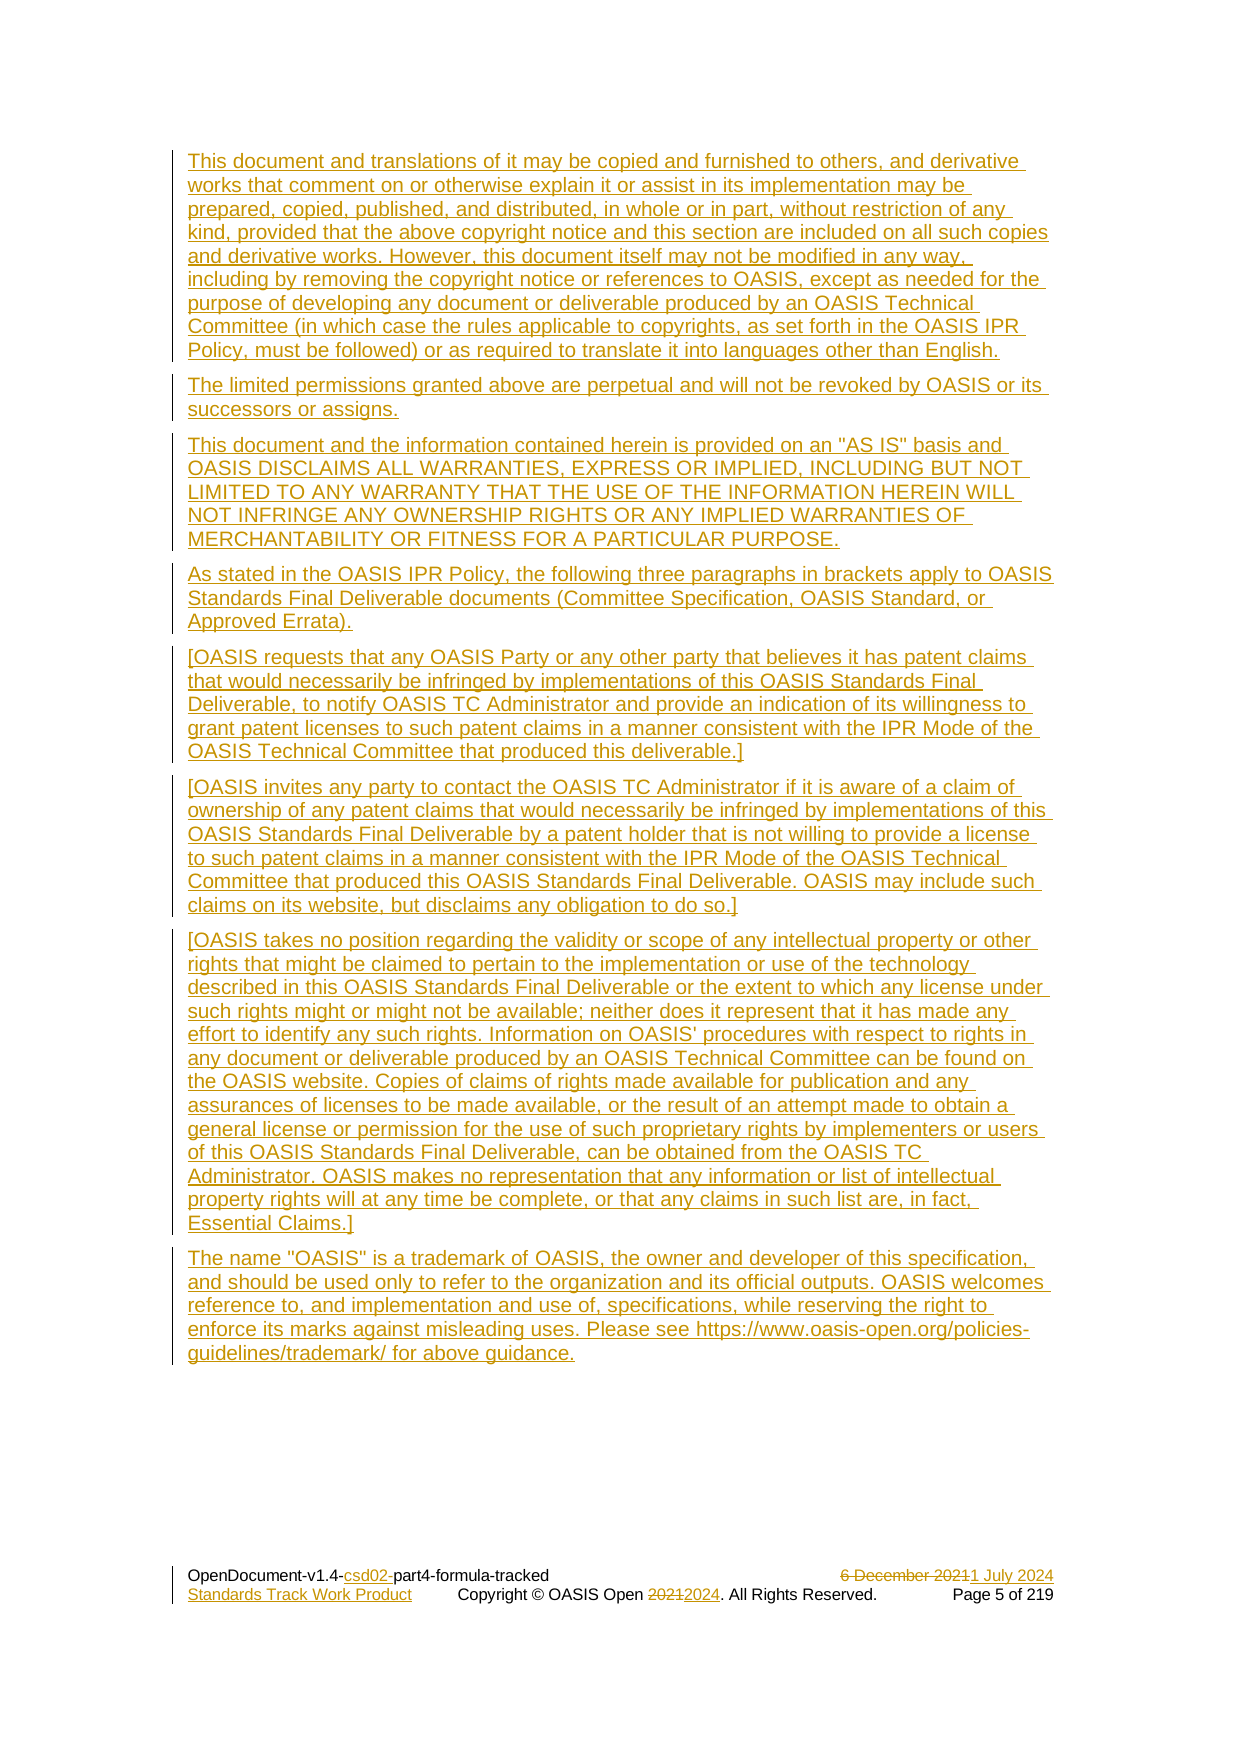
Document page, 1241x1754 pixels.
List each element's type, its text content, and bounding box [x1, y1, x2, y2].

text Standards Final Deliverable documents (Committee Specification, OASIS Standard, or Approved Errata). [187, 584, 1053, 633]
text OASIS Standards Final Deliverable by a patent holder that is not willing to provide a license to such patent claims in a manner consistent with the IPR Mode of the OASIS Technical Committee that produced this OASIS Standards Final Deliverable. OASIS may include such claims on its website, but disclaims any obligation to do so.] [187, 820, 1053, 917]
text [OASIS takes no position regarding the validity or scope of any intellectual property or other rights that might be claimed to pertain to the implementation or use of the technology described in this OASIS Standards Final Deliverable or the extent to which any license under such rights might or might not be available; neither does it represent that it has made any effort to identify any such rights. Information on OASIS' procedures with respect to rights in any document or deliverable produced by an OASIS Technical Committee can be found on the OASIS website. Copies of claims of rights made available for publication and any assurances of licenses to be made available, or the result of an attempt made to obtain a general license or permission for the use of such proprietary rights by implementers or users of this OASIS Standards Final Deliverable, can be obtained from the OASIS TC Administrator. OASIS makes no representation that any information or list of intellectual property rights will at any time be complete, or that any claims in such list are, in fact, Essential Claims.] [187, 929, 1053, 1235]
text [OASIS requests that any OASIS Party or any other party that believes it has patent claims that would necessarily be infringed by implementations of this OASIS Standards Final Deliverable, to notify OASIS TC Administrator and provide an indication of its willingness to grant patent licenses to such patent claims in a manner consistent with the IPR Mode of the OASIS Technical Committee that produced this deliverable.] [187, 646, 1053, 763]
text This document and translations of it may be copied and furnished to others, and derivative works that comment on or otherwise explain it or assist in its implementation may be prepared, copied, published, and distributed, in whole or in part, without restriction of any kind, provided that the above copyright notice and this section are included on all such copies and derivative works. However, this document itself may not be modified in any way, including by removing the copyright notice or references to OASIS, except as needed for the purpose of developing any document or deliverable produced by an OASIS Technical Committee (in which case the rules applicable to copyrights, as set forth in the OASIS IPR Policy, must be followed) or as required to translate it into languages other than English. [187, 150, 1053, 362]
text The name "OASIS" is a trademark of OASIS, the owner and developer of this specification, and should be used only to refer to the organization and its official outputs. OASIS welcomes reference to, and implementation and use of, specifications, while reserving the right to enforce its marks against misleading uses. Please see https://www.oasis-open.org/policies-guidelines/trademark/ for above guidance. [187, 1247, 1053, 1364]
text This document and the information contained herein is provided on an "AS IS" basis and OASIS DISCLAIMS ALL WARRANTIES, EXPRESS OR IMPLIED, INCLUDING BUT NOT LIMITED TO ANY WARRANTY THAT THE USE OF THE INFORMATION HEREIN WILL NOT INFRINGE ANY OWNERSHIP RIGHTS OR ANY IMPLIED WARRANTIES OF MERCHANTABILITY OR FITNESS FOR A PARTICULAR PURPOSE. [187, 433, 1053, 551]
text [OASIS invites any party to contact the OASIS TC Administrator if it is aware of a claim of ownership of any patent claims that would necessarily be infringed by implementations of this [187, 775, 1053, 819]
text The limited permissions granted above are perpetual and will not be revoked by OASIS or its successors or assigns. [187, 374, 1053, 421]
text As stated in the OASIS IPR Policy, the following three paragraphs in brackets apply to OASIS [187, 563, 1053, 583]
